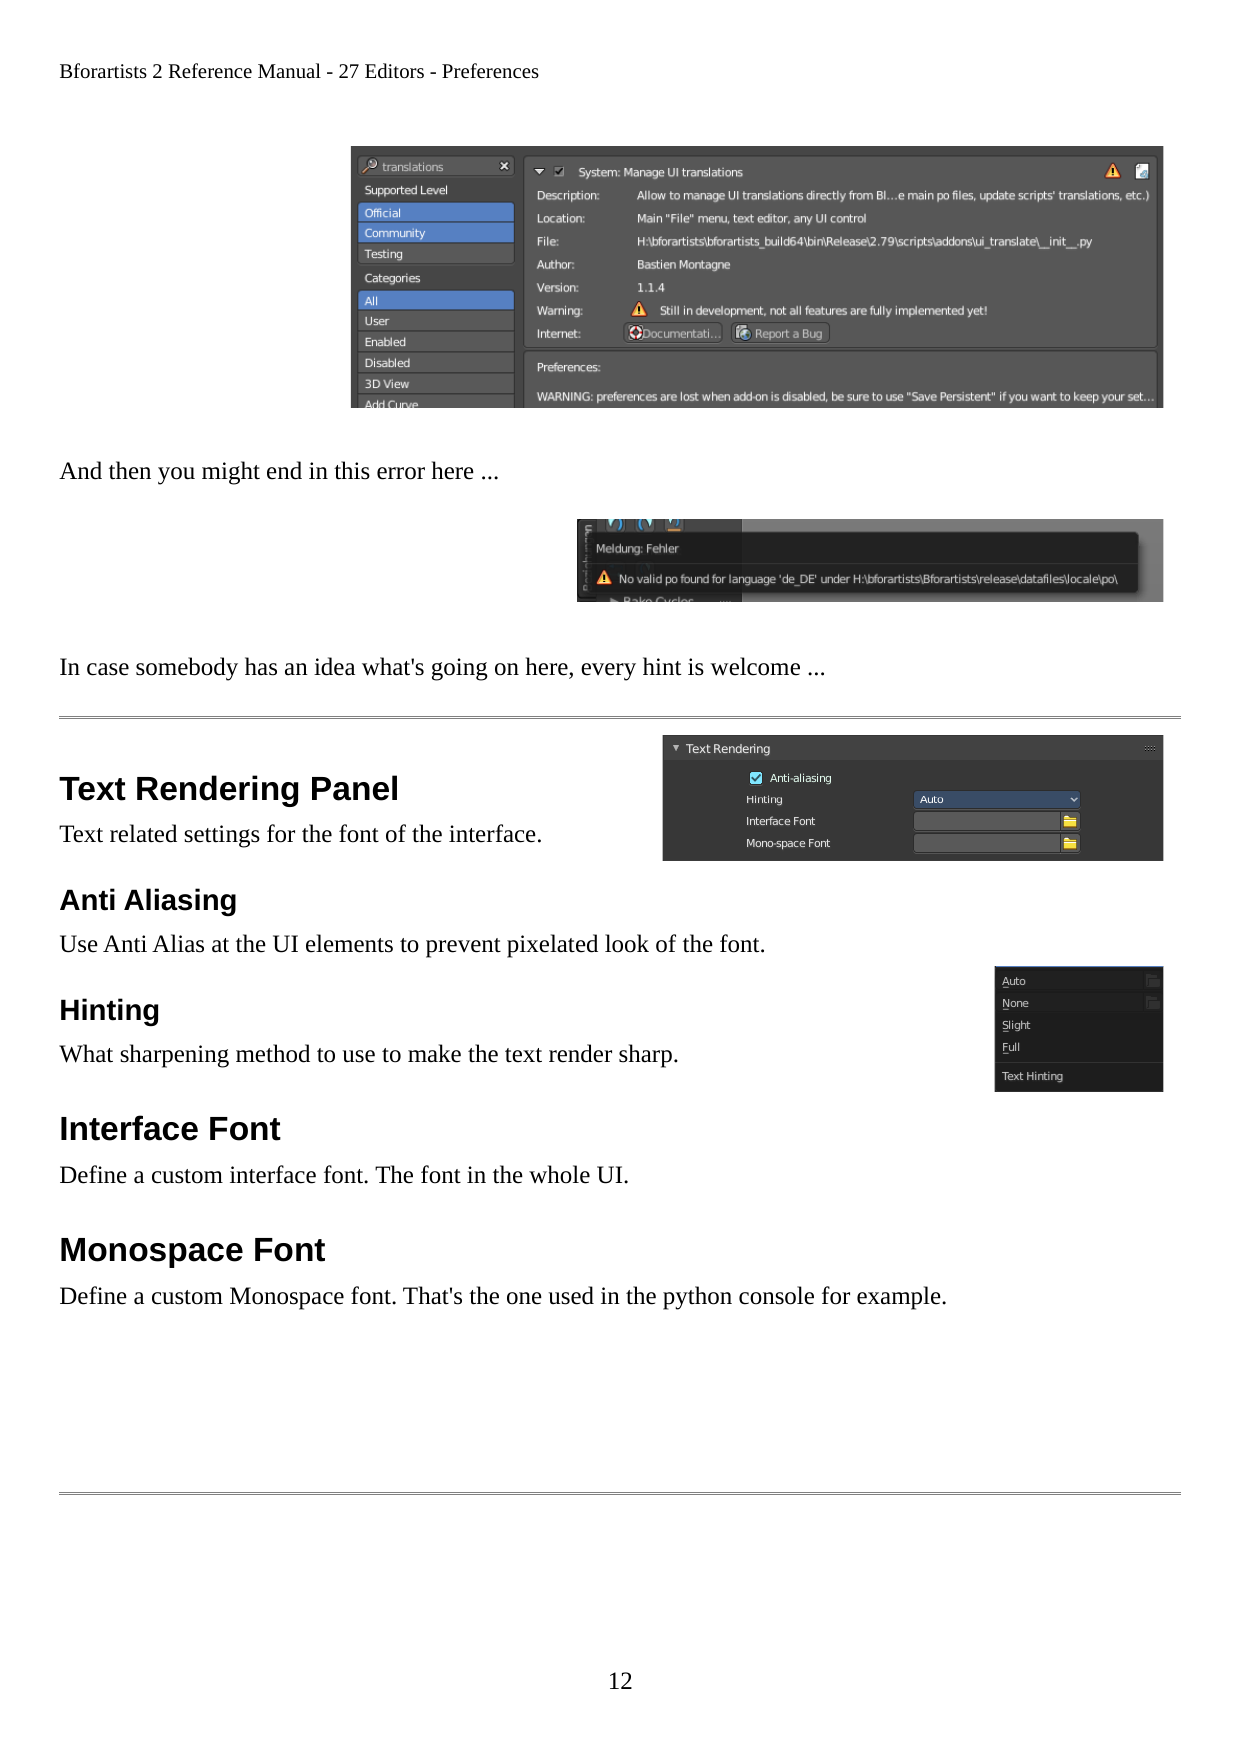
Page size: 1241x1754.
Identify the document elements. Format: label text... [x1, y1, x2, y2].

text Use Anti Alias at the UI elements to prevent pixelated look of the font. [59, 929, 1181, 958]
text Define a custom Monospace font. That's the one used in the python console for example. [59, 1281, 1181, 1310]
subtitle Hinting [59, 993, 994, 1027]
subtitle Interface Font [59, 1109, 1181, 1148]
text What sharpening method to use to make the text render sharp. [59, 1039, 994, 1068]
text Define a custom interface font. The font in the whole UI. [59, 1160, 1181, 1189]
text Text related settings for the font of the interface. [59, 819, 662, 848]
picture [350, 146, 1164, 408]
subtitle Monospace Font [59, 1230, 1181, 1269]
subtitle Text Rendering Panel [59, 768, 662, 807]
text In case somebody has an idea what's going on here, every hint is welcome ... [59, 652, 1181, 681]
subtitle Anti Aliasing [59, 883, 1181, 917]
picture [577, 519, 1164, 602]
picture [994, 966, 1164, 1092]
text And then you might end in this error here ... [59, 456, 1181, 485]
picture [662, 735, 1164, 861]
subtitle [1164, 768, 1181, 807]
subtitle [1164, 993, 1181, 1027]
